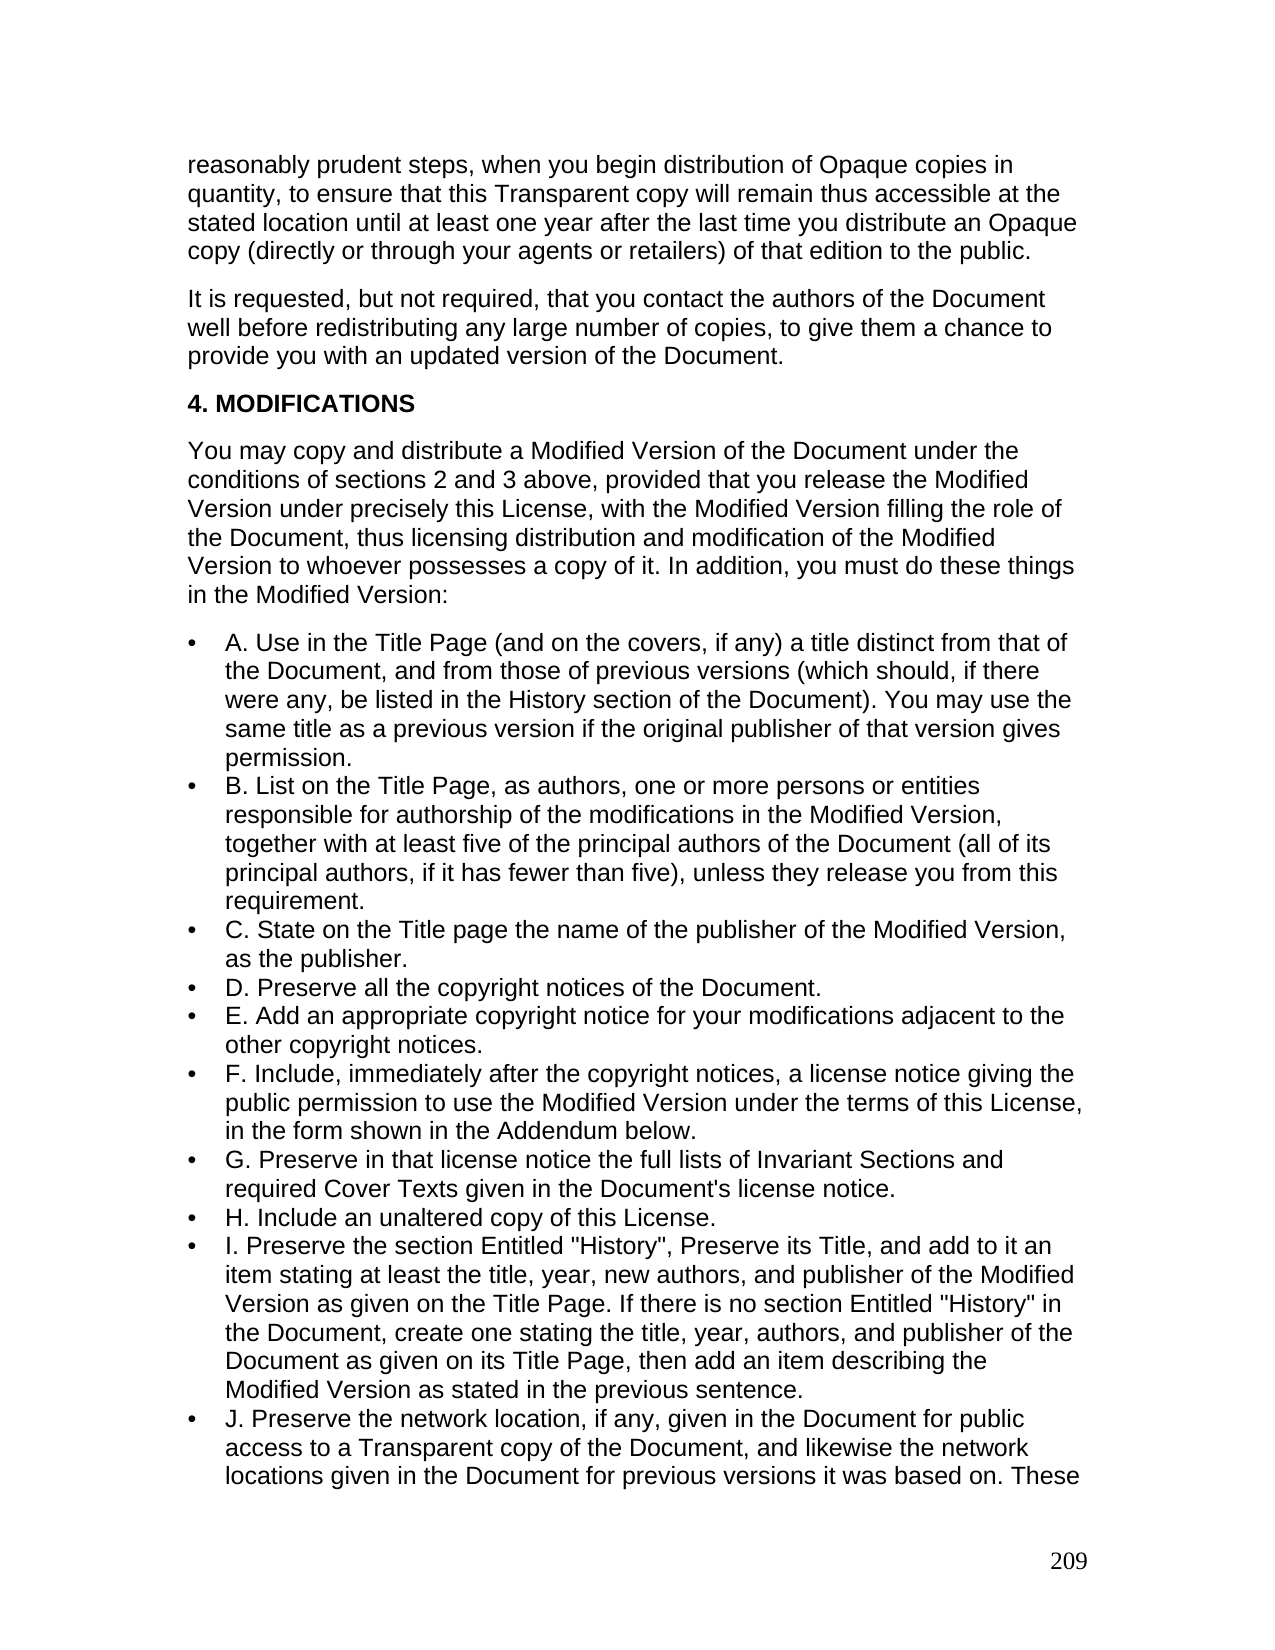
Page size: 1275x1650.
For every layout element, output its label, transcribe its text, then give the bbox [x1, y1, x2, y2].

text • A. Use in the Title Page (and on the covers, if any) a title distinct from that of the Document, and from those of previous versions (which should, if there were any, be listed in the History section of the Document). You may use the same title as a previous version if the original publisher of that version gives permission. [187, 627, 1087, 771]
text It is requested, but not required, that you contact the authors of the Document well before redistributing any large number of copies, to give them a chance to provide you with an updated version of the Document. [187, 284, 1087, 370]
text reasonably prudent steps, when you begin distribution of Opaque copies in quantity, to ensure that this Transparent copy will remain thus accessible at the stated location until at least one year after the last time you distribute an Opaque copy (directly or through your agents or retailers) of that edition to the public. [187, 150, 1087, 265]
text • E. Add an appropriate copyright notice for your modifications adjacent to the other copyright notices. [187, 1001, 1087, 1059]
text • C. State on the Title page the name of the publisher of the Modified Version, as the publisher. [187, 915, 1087, 972]
text • H. Include an unaltered copy of this License. [187, 1202, 1087, 1231]
text • B. List on the Title Page, as authors, one or more persons or entities responsible for authorship of the modifications in the Modified Version, together with at least five of the principal authors of the Document (all of its principal authors, if it has fewer than five), unless they release you from this requirement. [187, 771, 1087, 915]
text • I. Preserve the section Entitled "History", Preserve its Title, and add to it an item stating at least the title, year, new authors, and publisher of the Modified Version as given on the Title Page. If there is no section Entitled "History" in the Document, create one stating the title, year, authors, and publisher of the Document as given on its Title Page, then add an item describing the Modified Version as stated in the previous sentence. [187, 1231, 1087, 1404]
text • D. Preserve all the copyright notices of the Document. [187, 972, 1087, 1001]
text You may copy and distribute a Modified Version of the Document under the conditions of sections 2 and 3 above, provided that you release the Modified Version under precisely this License, with the Modified Version filling the role of the Document, thus licensing distribution and modification of the Modified Version to whoever possesses a copy of it. In addition, you must do these things in the Modified Version: [187, 436, 1087, 609]
text 4. MODIFICATIONS [187, 389, 1087, 417]
text • J. Preserve the network location, if any, given in the Document for public access to a Transparent copy of the Document, and likewise the network locations given in the Document for previous versions it was based on. These [187, 1404, 1087, 1490]
text • F. Include, immediately after the copyright notices, a license notice giving the public permission to use the Modified Version under the terms of this License, in the form shown in the Addendum below. [187, 1059, 1087, 1145]
text • G. Preserve in that license notice the full lists of Invariant Sections and required Cover Texts given in the Document's license notice. [187, 1145, 1087, 1202]
